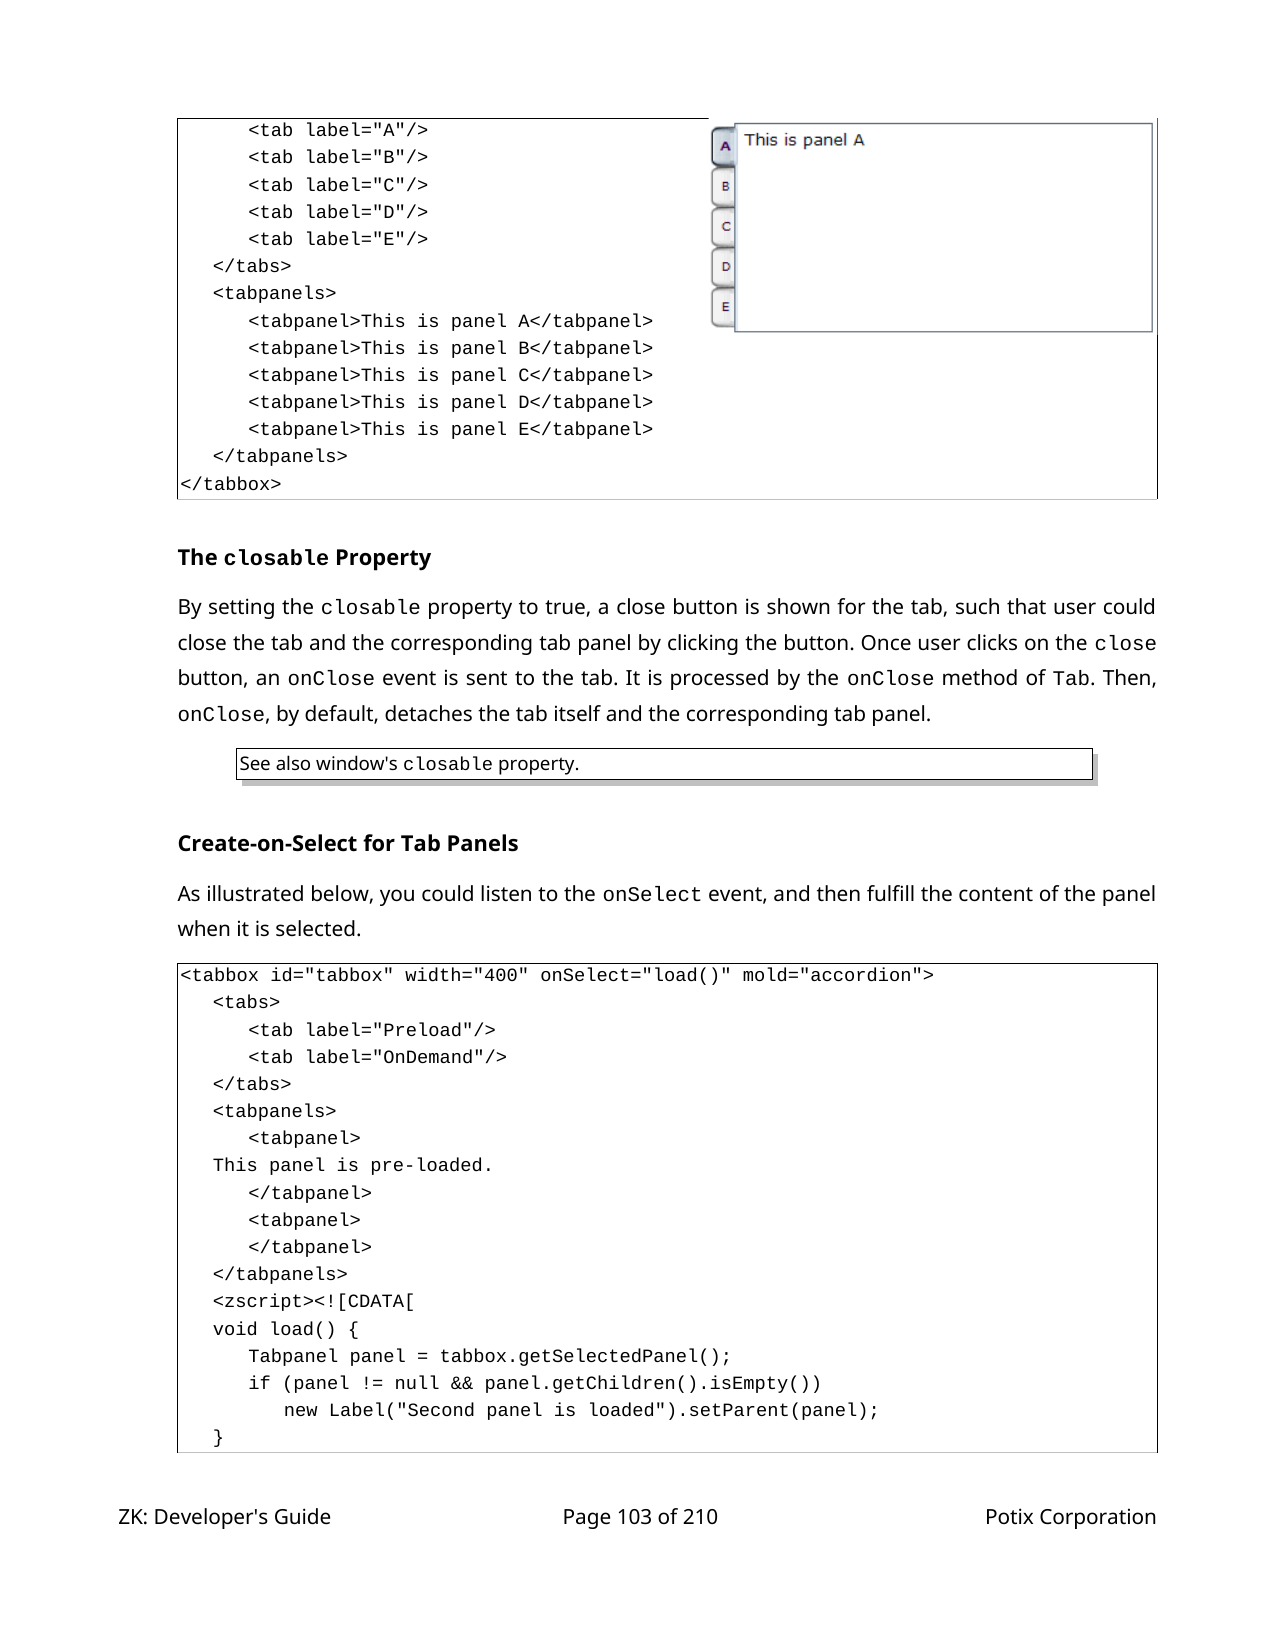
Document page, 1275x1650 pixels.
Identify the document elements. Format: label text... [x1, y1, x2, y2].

text By setting the closable property to true, a close button is shown for the tab, such that user could close the tab and the corresponding tab panel by clicking the button. Once user clicks on the close button, an onClose event is sent to the tab. It is processed by the onClose method of Tab. Then, onClose, by default, detaches the tab itself and the corresponding tab panel. [177, 592, 1157, 727]
text <zscript><![CDATA[ [178, 1289, 1157, 1313]
text <tab label="D"/> [178, 200, 708, 224]
subtitle Create-on-Select for Tab Panels [177, 828, 1157, 858]
text <tabpanel> [178, 1208, 1157, 1232]
picture [708, 118, 1158, 335]
text <tabbox id="tabbox" width="400" onSelect="load()" mold="accordion"> [178, 964, 1157, 987]
text <tab label="C"/> [178, 172, 708, 197]
text <tabpanel>This is panel D</tabpanel> [178, 390, 1157, 414]
subtitle The closable Property [177, 541, 1157, 571]
text </tabbox> [178, 472, 1157, 499]
text void load() { [178, 1316, 1157, 1341]
text This panel is pre-loaded. [178, 1153, 1157, 1178]
text Tabpanel panel = tabbox.getSelectedPanel(); [178, 1344, 1157, 1368]
text <tabpanels> [178, 281, 708, 306]
text if (panel != null && panel.getChildren().isEmpty()) [178, 1371, 1157, 1395]
text <tabpanel> [178, 1126, 1157, 1150]
text </tabpanel> [178, 1235, 1157, 1259]
text <tabpanel>This is panel E</tabpanel> [178, 417, 1157, 441]
text <tabpanel>This is panel C</tabpanel> [178, 363, 1157, 387]
text <tab label="E"/> [178, 227, 708, 251]
text </tabpanels> [178, 444, 1157, 469]
text </tabs> [178, 254, 708, 278]
text <tab label="Preload"/> [178, 1017, 1157, 1042]
text </tabs> [178, 1072, 1157, 1096]
text <tabpanel>This is panel A</tabpanel> [178, 308, 708, 333]
text See also window's closable property. [237, 749, 1092, 779]
text <tab label="B"/> [178, 145, 708, 169]
text <tabpanel>This is panel B</tabpanel> [178, 336, 1157, 360]
text </tabpanels> [178, 1262, 1157, 1286]
text } [178, 1425, 1157, 1452]
text <tabpanels> [178, 1099, 1157, 1123]
text </tabpanel> [178, 1181, 1157, 1205]
text new Label("Second panel is loaded").setParent(panel); [178, 1398, 1157, 1422]
text <tab label="A"/> [178, 119, 708, 142]
text <tabs> [178, 990, 1157, 1014]
text <tab label="OnDemand"/> [178, 1044, 1157, 1069]
text As illustrated below, you could listen to the onSelect event, and then fulfill the content of the panel when it is selected. [177, 879, 1157, 942]
